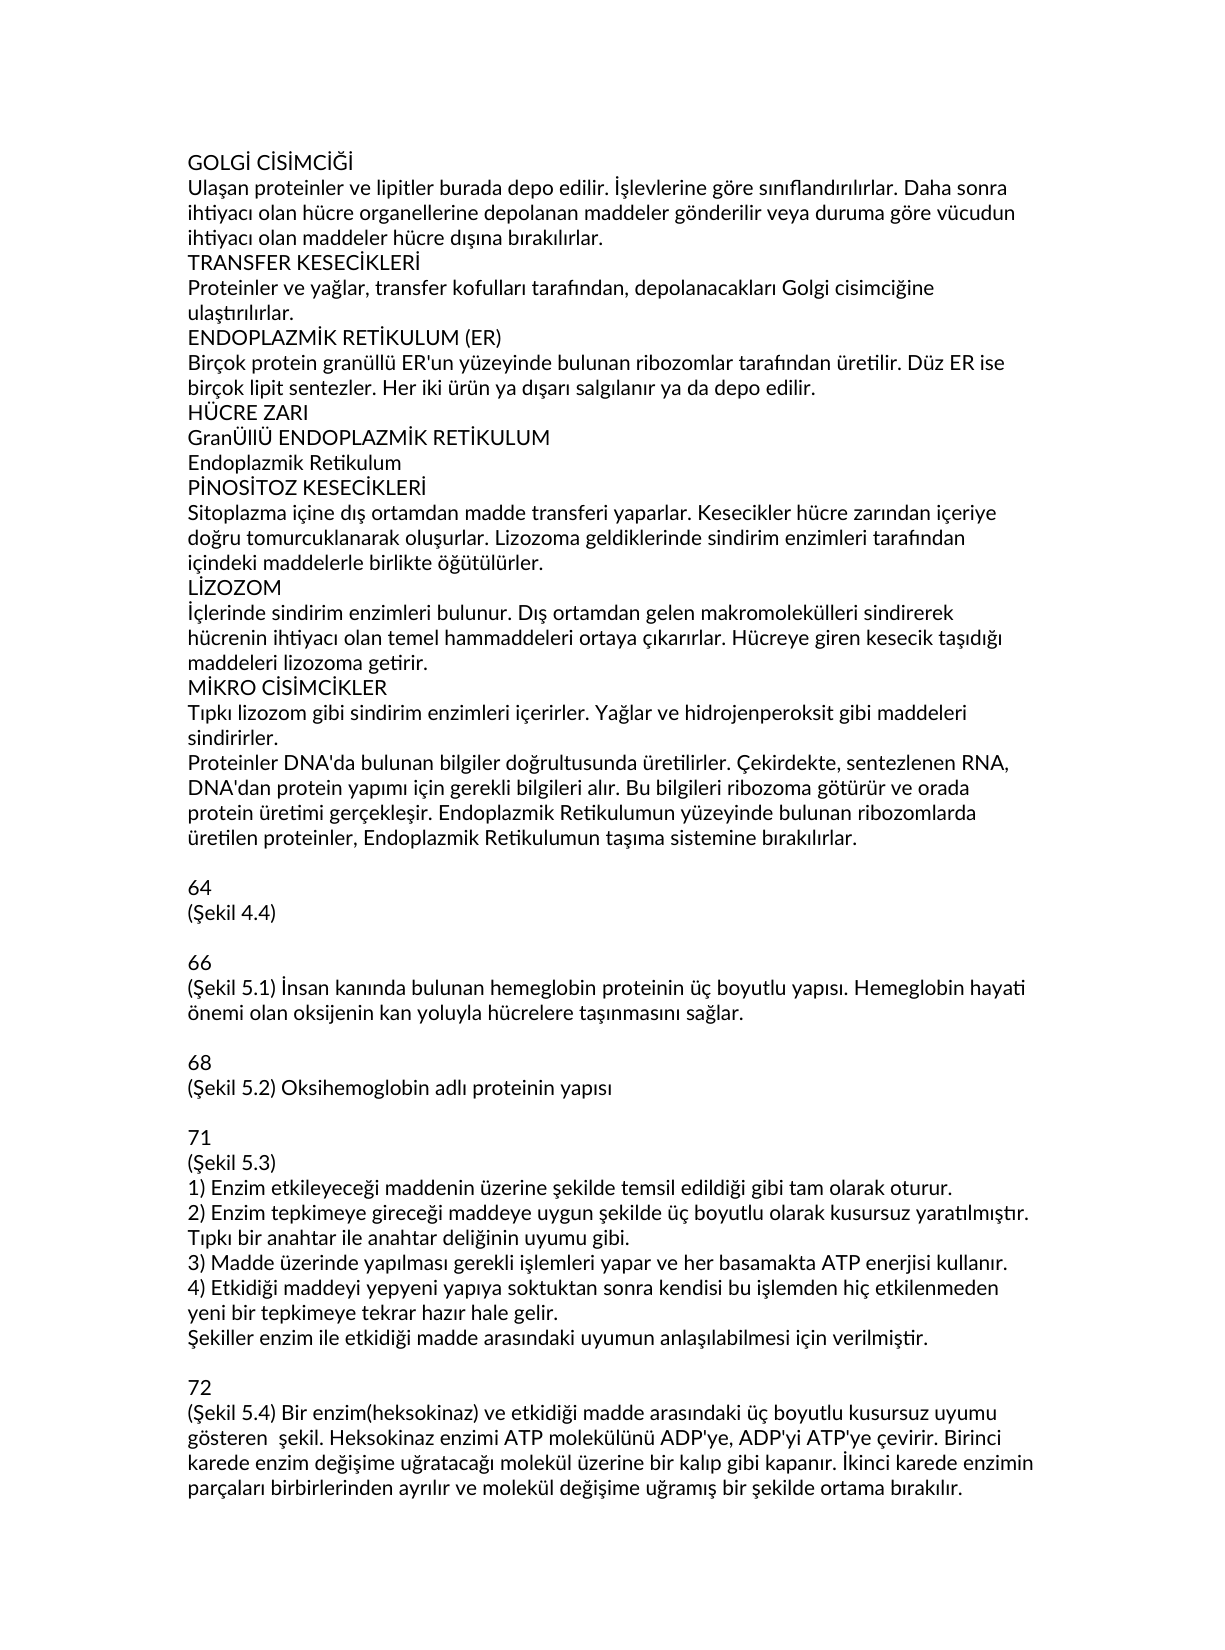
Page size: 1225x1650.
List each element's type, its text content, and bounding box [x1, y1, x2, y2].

text HÜCRE ZARI [187, 400, 1037, 425]
text GOLGİ CİSİMCİĞİ [187, 150, 1037, 175]
text (Şekil 5.2) Oksihemoglobin adlı proteinin yapısı [187, 1075, 1037, 1100]
text 66 [187, 950, 1037, 975]
text 2) Enzim tepkimeye gireceği maddeye uygun şekilde üç boyutlu olarak kusursuz yaratılmıştır. Tıpkı bir anahtar ile anahtar deliğinin uyumu gibi. [187, 1200, 1037, 1250]
text MİKRO CİSİMCİKLER [187, 675, 1037, 700]
text PİNOSİTOZ KESECİKLERİ [187, 475, 1037, 500]
text (Şekil 5.4) Bir enzim(heksokinaz) ve etkidiği madde arasındaki üç boyutlu kusursuz uyumu gösteren şekil. Heksokinaz enzimi ATP molekülünü ADP'ye, ADP'yi ATP'ye çevirir. Birinci karede enzim değişime uğratacağı molekül üzerine bir kalıp gibi kapanır. İkinci karede enzimin parçaları birbirlerinden ayrılır ve molekül değişime uğramış bir şekilde ortama bırakılır. [187, 1400, 1037, 1500]
text 4) Etkidiği maddeyi yepyeni yapıya soktuktan sonra kendisi bu işlemden hiç etkilenmeden yeni bir tepkimeye tekrar hazır hale gelir. [187, 1275, 1037, 1325]
text 68 [187, 1050, 1037, 1075]
text 3) Madde üzerinde yapılması gerekli işlemleri yapar ve her basamakta ATP enerjisi kullanır. [187, 1250, 1037, 1275]
text Sitoplazma içine dış ortamdan madde transferi yaparlar. Kesecikler hücre zarından içeriye doğru tomurcuklanarak oluşurlar. Lizozoma geldiklerinde sindirim enzimleri tarafından içindeki maddelerle birlikte öğütülürler. [187, 500, 1037, 575]
text GranÜllÜ ENDOPLAZMİK RETİKULUM [187, 425, 1037, 450]
text Endoplazmik Retikulum [187, 450, 1037, 475]
text (Şekil 5.1) İnsan kanında bulunan hemeglobin proteinin üç boyutlu yapısı. Hemeglobin hayati önemi olan oksijenin kan yoluyla hücrelere taşınmasını sağlar. [187, 975, 1037, 1025]
text Birçok protein granüllü ER'un yüzeyinde bulunan ribozomlar tarafından üretilir. Düz ER ise birçok lipit sentezler. Her iki ürün ya dışarı salgılanır ya da depo edilir. [187, 350, 1037, 400]
text 64 [187, 875, 1037, 900]
text Tıpkı lizozom gibi sindirim enzimleri içerirler. Yağlar ve hidrojenperoksit gibi maddeleri sindirirler. [187, 700, 1037, 750]
text Ulaşan proteinler ve lipitler burada depo edilir. İşlevlerine göre sınıflandırılırlar. Daha sonra ihtiyacı olan hücre organellerine depolanan maddeler gönderilir veya duruma göre vücudun ihtiyacı olan maddeler hücre dışına bırakılırlar. [187, 175, 1037, 250]
text TRANSFER KESECİKLERİ [187, 250, 1037, 275]
text LİZOZOM [187, 575, 1037, 600]
text 72 [187, 1375, 1037, 1400]
text Şekiller enzim ile etkidiği madde arasındaki uyumun anlaşılabilmesi için verilmiştir. [187, 1325, 1037, 1350]
text 71 [187, 1125, 1037, 1150]
text Proteinler DNA'da bulunan bilgiler doğrultusunda üretilirler. Çekirdekte, sentezlenen RNA, DNA'dan protein yapımı için gerekli bilgileri alır. Bu bilgileri ribozoma götürür ve orada protein üretimi gerçekleşir. Endoplazmik Retikulumun yüzeyinde bulunan ribozomlarda üretilen proteinler, Endoplazmik Retikulumun taşıma sistemine bırakılırlar. [187, 750, 1037, 850]
text Proteinler ve yağlar, transfer kofulları tarafından, depolanacakları Golgi cisimciğine ulaştırılırlar. [187, 275, 1037, 325]
text İçlerinde sindirim enzimleri bulunur. Dış ortamdan gelen makromolekülleri sindirerek hücrenin ihtiyacı olan temel hammaddeleri ortaya çıkarırlar. Hücreye giren kesecik taşıdığı maddeleri lizozoma getirir. [187, 600, 1037, 675]
text ENDOPLAZMİK RETİKULUM (ER) [187, 325, 1037, 350]
text (Şekil 4.4) [187, 900, 1037, 925]
text (Şekil 5.3) [187, 1150, 1037, 1175]
text 1) Enzim etkileyeceği maddenin üzerine şekilde temsil edildiği gibi tam olarak oturur. [187, 1175, 1037, 1200]
